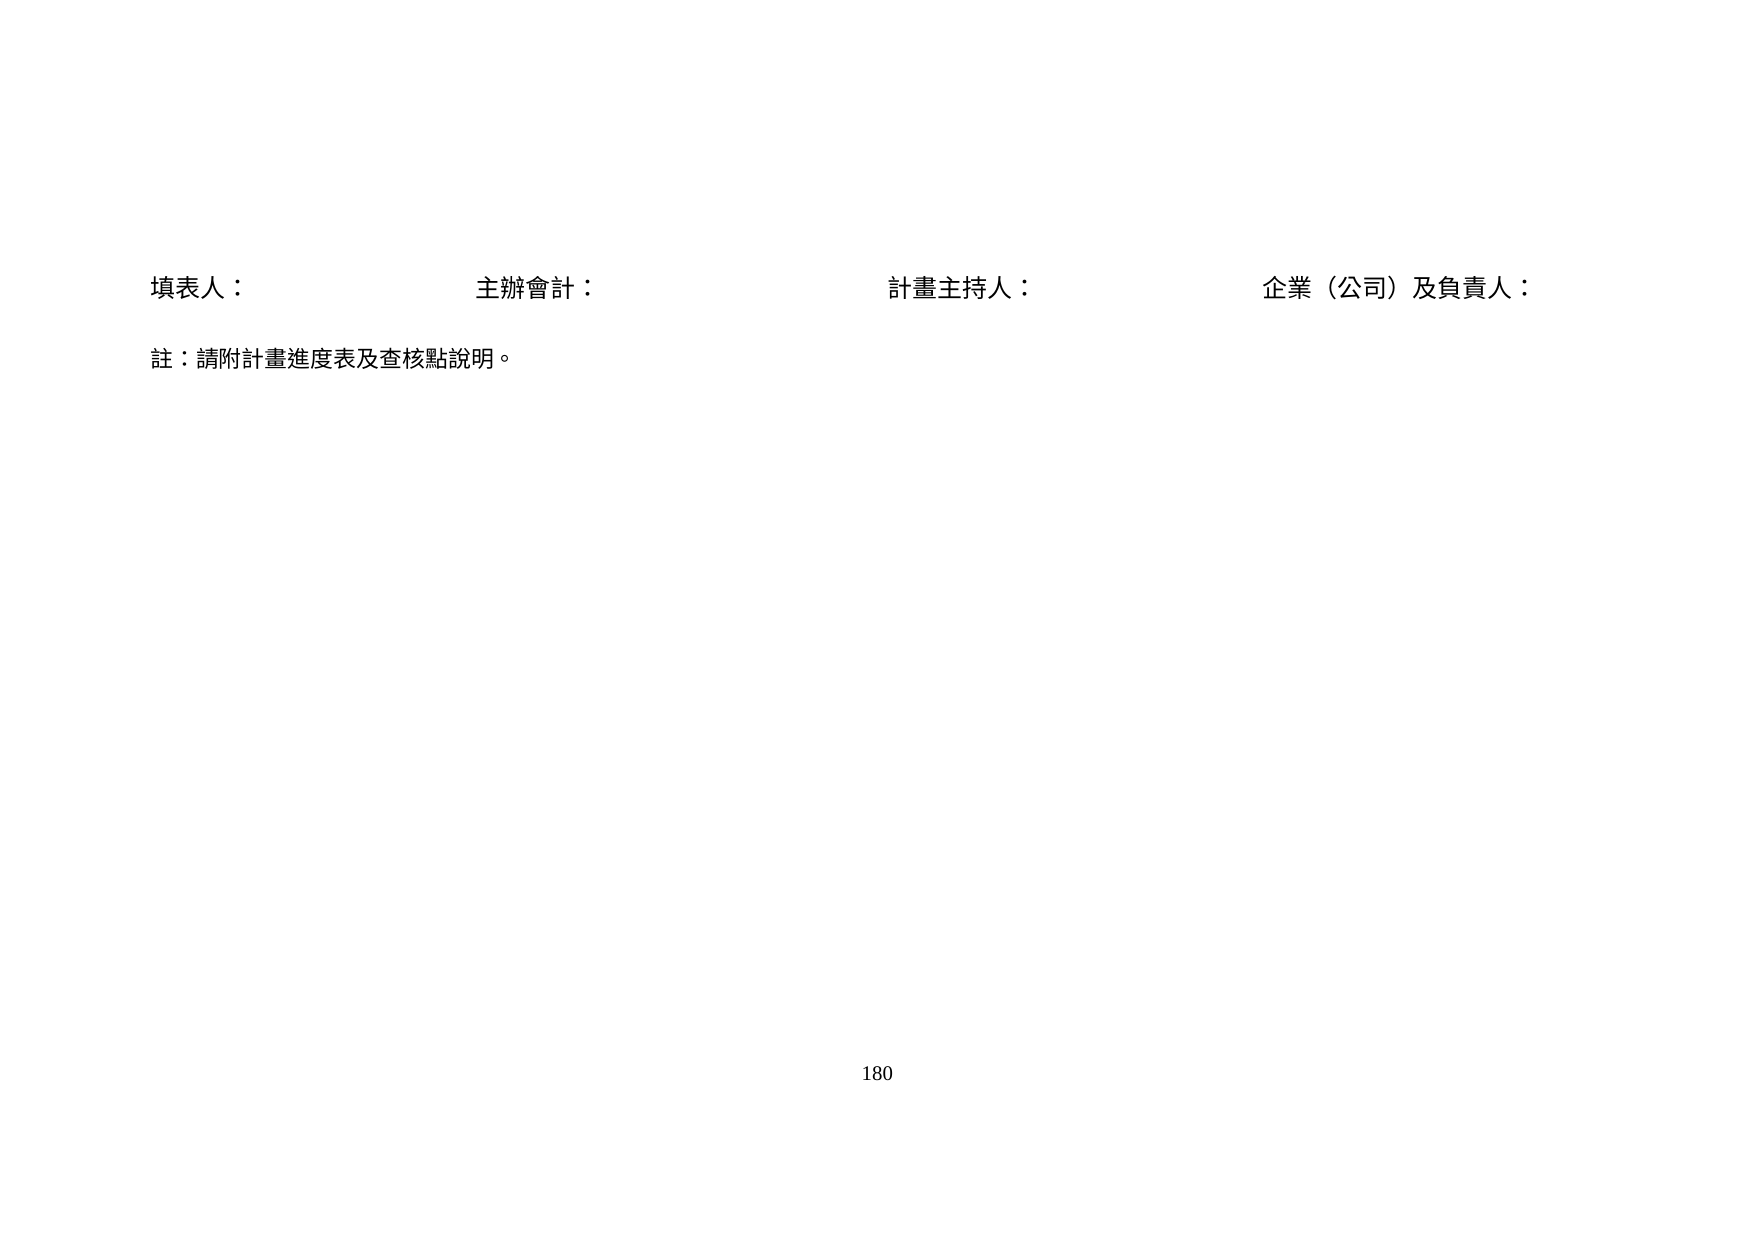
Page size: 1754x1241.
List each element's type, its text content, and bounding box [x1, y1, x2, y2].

text 註：請附計畫進度表及查核點說明。 [150, 316, 1604, 378]
text 填表人： 主辦會計： 計畫主持人： 企業（公司）及負責人： [150, 245, 1604, 308]
